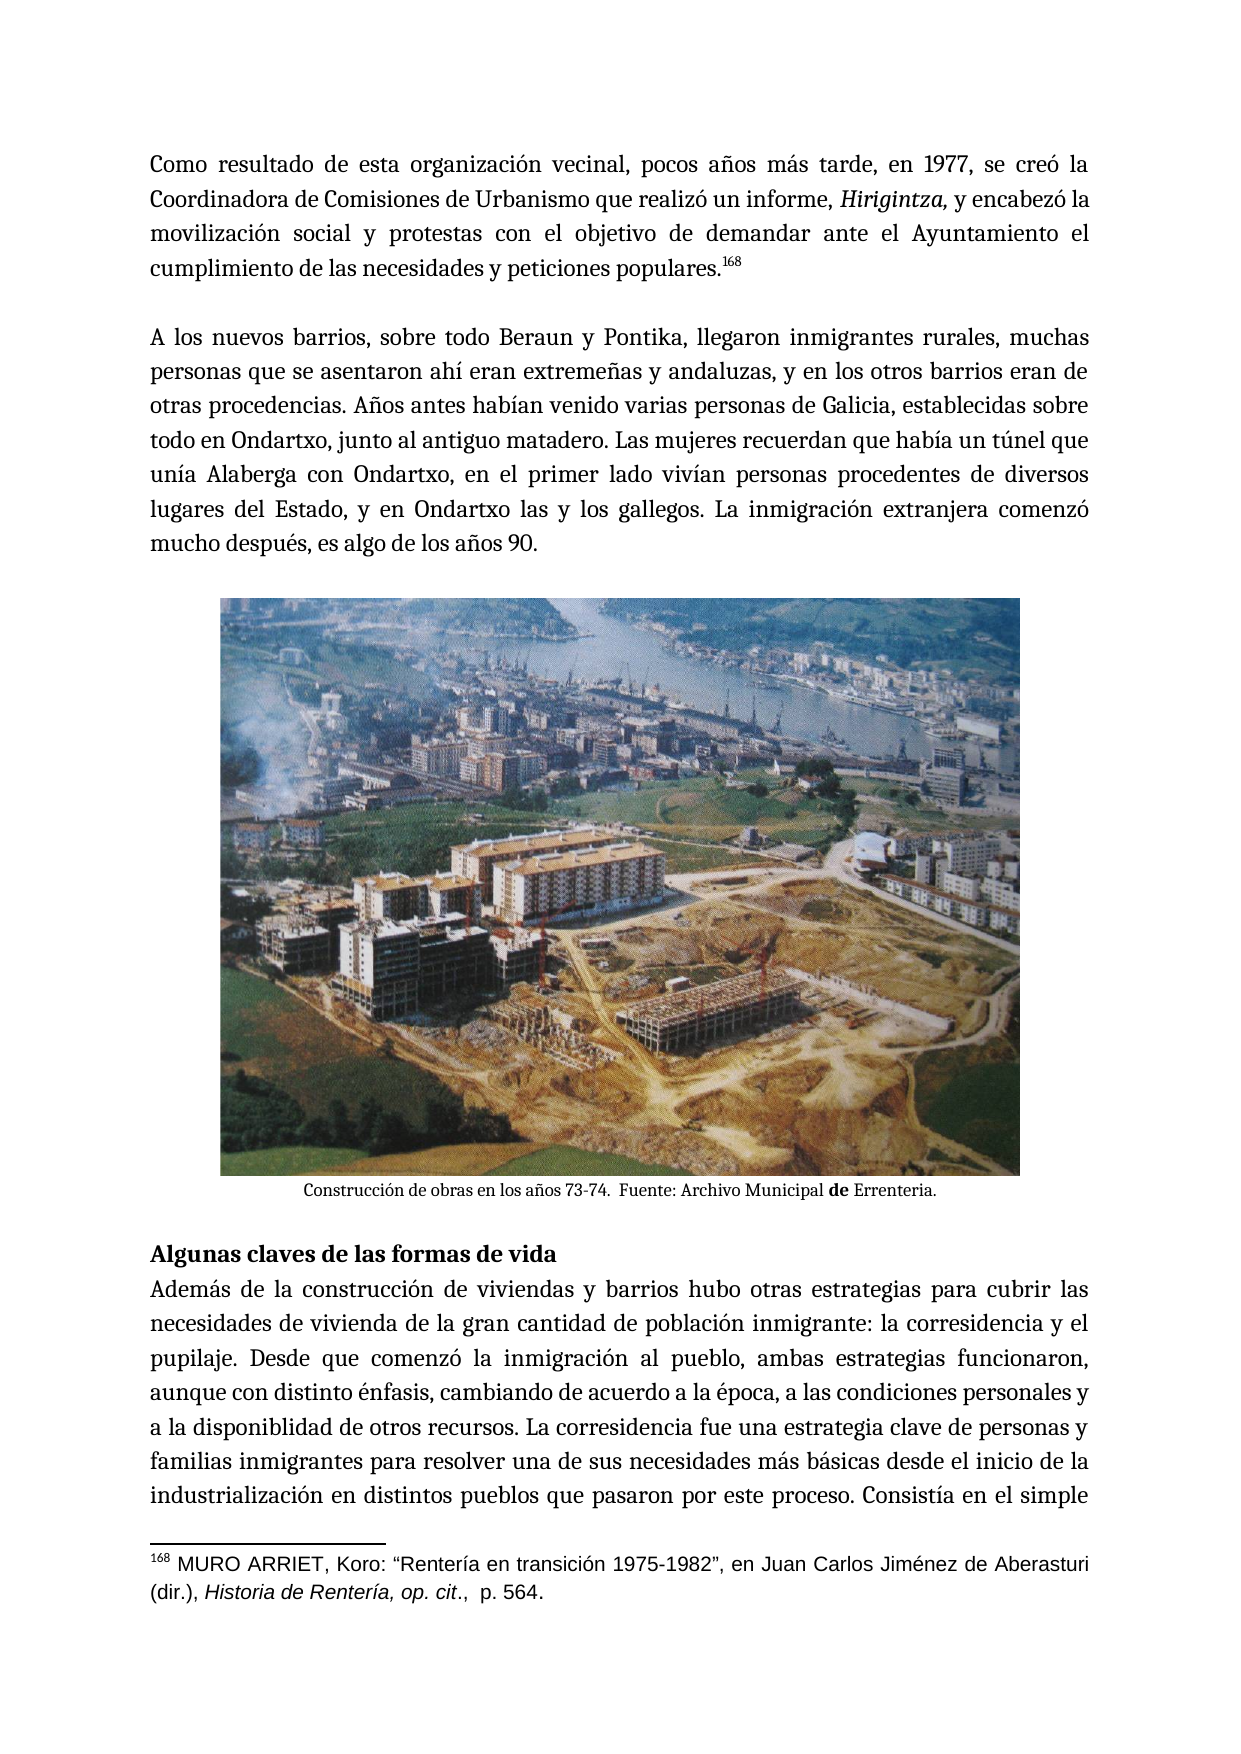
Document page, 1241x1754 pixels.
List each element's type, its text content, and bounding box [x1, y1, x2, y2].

picture [220, 598, 1020, 1176]
text Como resultado de esta organización vecinal, pocos años más tarde, en 1977, se creó la Coordinadora de Comisiones de Urbanismo que realizó un informe, Hirigintza, y encabezó la movilización social y protestas con el objetivo de demandar ante el Ayuntamiento el cumplimiento de las necesidades y peticiones populares. [150, 150, 1090, 282]
text Construcción de obras en los años 73-74. Fuente: Archivo Municipal de Errenteria. [150, 1180, 1090, 1201]
text A los nuevos barrios, sobre todo Beraun y Pontika, llegaron inmigrantes rurales, muchas personas que se asentaron ahí eran extremeñas y andaluzas, y en los otros barrios eran de otras procedencias. Años antes habían venido varias personas de Galicia, establecidas sobre todo en Ondartxo, junto al antiguo matadero. Las mujeres recuerdan que había un túnel que unía Alaberga con Ondartxo, en el primer lado vivían personas procedentes de diversos lugares del Estado, y en Ondartxo las y los gallegos. La inmigración extranjera comenzó mucho después, es algo de los años 90. [150, 322, 1090, 558]
text Además de la construcción de viviendas y barrios hubo otras estrategias para cubrir las necesidades de vivienda de la gran cantidad de población inmigrante: la corresidencia y el pupilaje. Desde que comenzó la inmigración al pueblo, ambas estrategias funcionaron, aunque con distinto énfasis, cambiando de acuerdo a la época, a las condiciones personales y a la disponiblidad de otros recursos. La corresidencia fue una estrategia clave de personas y familias inmigrantes para resolver una de sus necesidades más básicas desde el inicio de la industrialización en distintos pueblos que pasaron por este proceso. Consistía en el simple [150, 1274, 1090, 1510]
text MURO ARRIET, Koro: “Rentería en transición 1975-1982”, en Juan Carlos Jiménez de Aberasturi (dir.), Historia de Rentería, op. cit., p. 564. [150, 1549, 1090, 1604]
text Algunas claves de las formas de vida [150, 1240, 1090, 1269]
